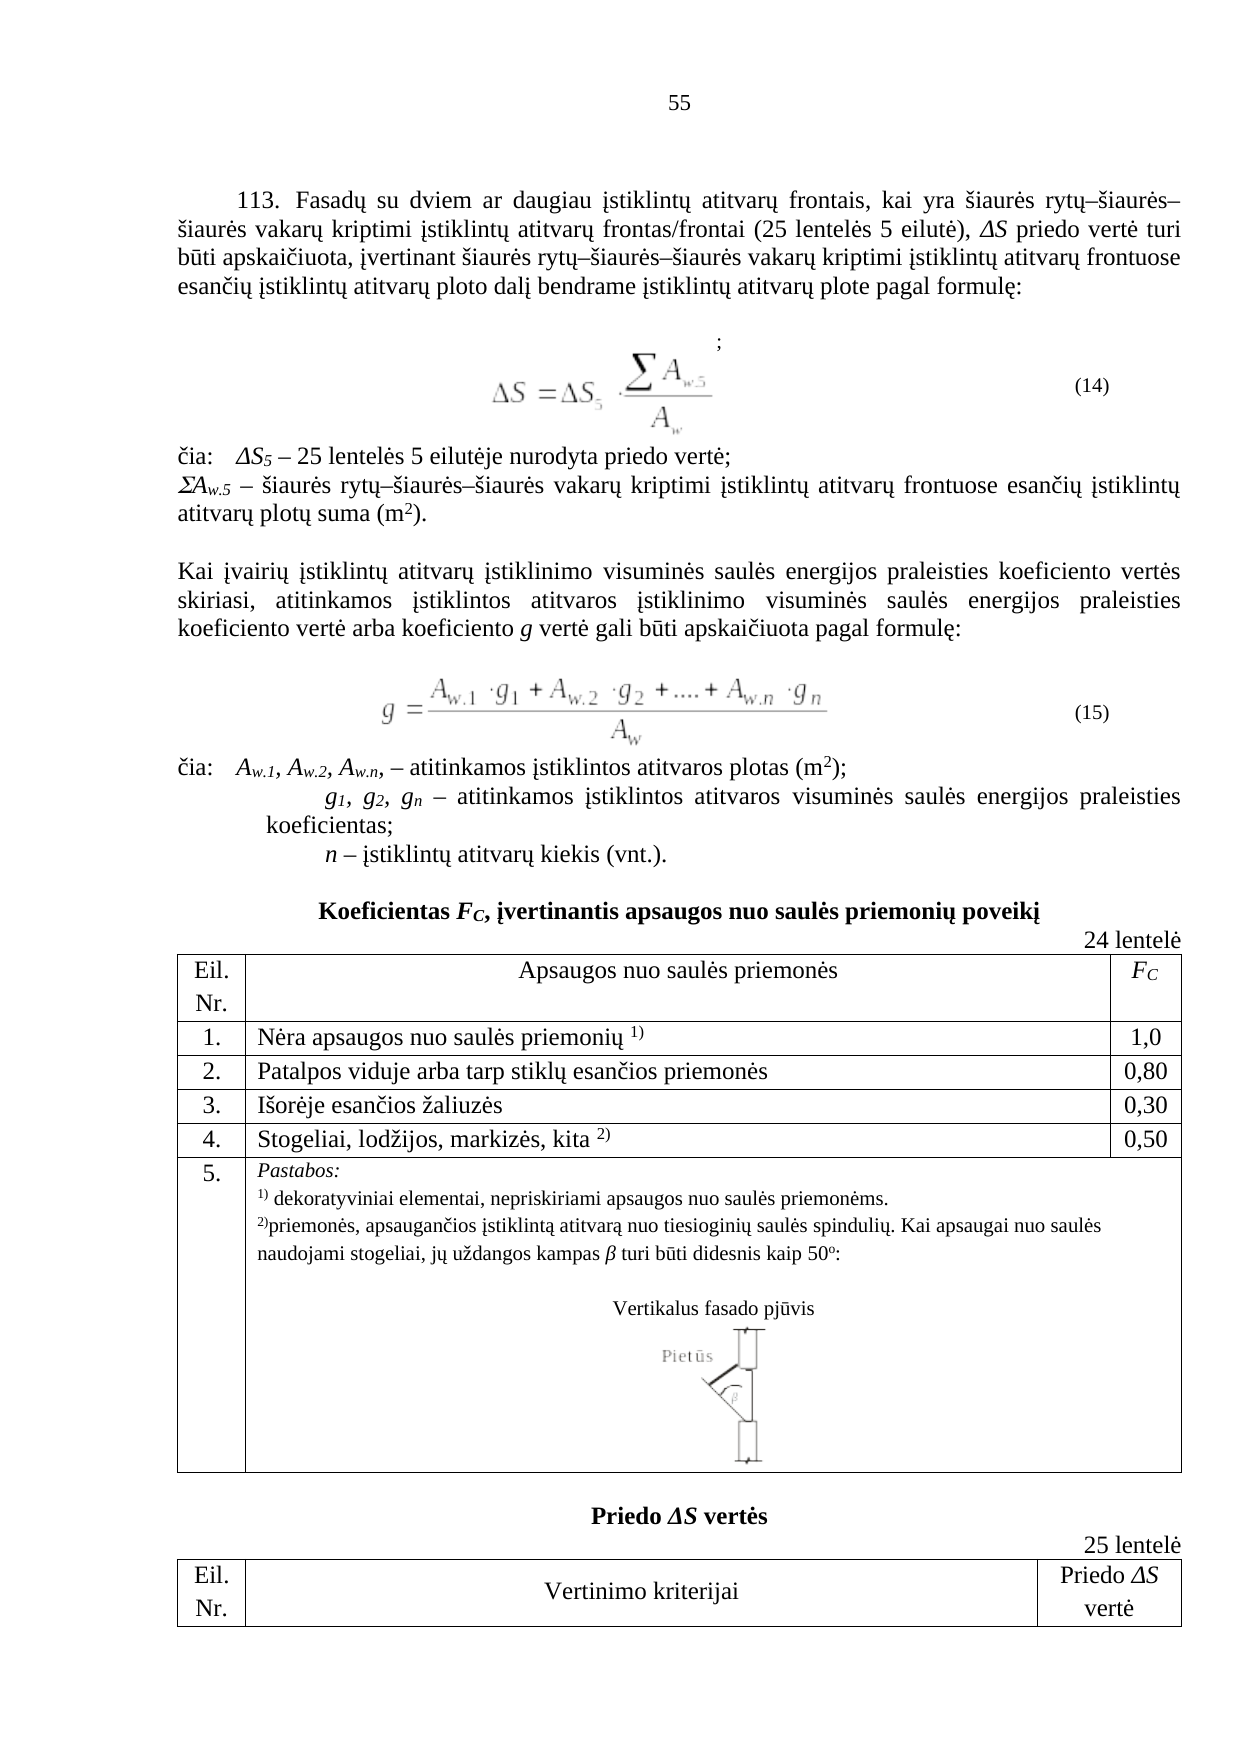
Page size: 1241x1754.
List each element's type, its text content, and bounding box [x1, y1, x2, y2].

table_cell 1. [178, 1022, 245, 1055]
table_header Vertinimo kriterijai [246, 1560, 1037, 1626]
table_cell 5. [178, 1158, 245, 1472]
text čia: ΔS5 – 25 lentelės 5 eilutėje nurodyta priedo vertė; [177, 441, 1181, 470]
table_cell 0,50 [1111, 1124, 1181, 1157]
table_header Apsaugos nuo saulės priemonės [246, 955, 1110, 1021]
text 113. Fasadų su dviem ar daugiau įstiklintų atitvarų frontais, kai yra šiaurės rytų–šiaurės–šiaurės vakarų kriptimi įstiklintų atitvarų frontas/frontai (25 lentelės 5 eilutė), ΔS priedo vertė turi būti apskaičiuota, įvertinant šiaurės rytų–šiaurės–šiaurės vakarų kriptimi įstiklintų atitvarų frontuose esančių įstiklintų atitvarų ploto dalį bendrame įstiklintų atitvarų plote pagal formulę: [177, 185, 1181, 300]
table_cell 2. [178, 1056, 245, 1089]
table_header Priedo ΔS vertė [1038, 1560, 1181, 1626]
text n – įstiklintų atitvarų kiekis (vnt.). [266, 839, 1181, 867]
text Priedo ΔS vertės [177, 1501, 1181, 1530]
text Kai įvairių įstiklintų atitvarų įstiklinimo visuminės saulės energijos praleisties koeficiento vertės skiriasi, atitinkamos įstiklintos atitvaros įstiklinimo visuminės saulės energijos praleisties koeficiento vertė arba koeficiento g vertė gali būti apskaičiuota pagal formulę: [177, 556, 1181, 642]
table_cell 1,0 [1111, 1022, 1181, 1055]
table_header FC [1111, 955, 1181, 1021]
text Aw.5 – šiaurės rytų–šiaurės–šiaurės vakarų kriptimi įstiklintų atitvarų frontuose esančių įstiklintų atitvarų plotų suma (m2). [177, 470, 1181, 527]
table_cell 4. [178, 1124, 245, 1157]
text 25 lentelė [177, 1530, 1181, 1559]
text g1, g2, gn – atitinkamos įstiklintos atitvaros visuminės saulės energijos praleisties koeficientas; [266, 781, 1181, 839]
text čia: Aw.1, Aw.2, Aw.n, – atitinkamos įstiklintos atitvaros plotas (m2); [177, 752, 1181, 781]
table_header (15) [1033, 671, 1150, 752]
table_cell Patalpos viduje arba tarp stiklų esančios priemonės [246, 1056, 1110, 1089]
table_cell 0,30 [1111, 1090, 1181, 1123]
table_cell 0,80 [1111, 1056, 1181, 1089]
table_cell Išorėje esančios žaliuzės [246, 1090, 1110, 1123]
text Koeficientas FC, įvertinantis apsaugos nuo saulės priemonių poveikį [177, 896, 1181, 925]
table_cell 3. [178, 1090, 245, 1123]
table_header [177, 671, 1033, 752]
table_header ; [177, 329, 1033, 441]
text 24 lentelė [177, 925, 1181, 954]
table_cell Pastabos: 1) dekoratyviniai elementai, nepriskiriami apsaugos nuo saulės priemonėms. 2)priemonės, apsaugančios įstiklintą atitvarą nuo tiesioginių saulės spindulių. Kai apsaugai nuo saulės naudojami stogeliai, jų uždangos kampas β turi būti didesnis kaip 50o: Vertikalus fasado pjūvis [246, 1158, 1181, 1472]
table_cell Stogeliai, lodžijos, markizės, kita 2) [246, 1124, 1110, 1157]
table_cell Nėra apsaugos nuo saulės priemonių 1) [246, 1022, 1110, 1055]
table_header Eil. Nr. [178, 955, 245, 1021]
table_header Eil. Nr. [178, 1560, 245, 1626]
table_header (14) [1033, 329, 1150, 441]
